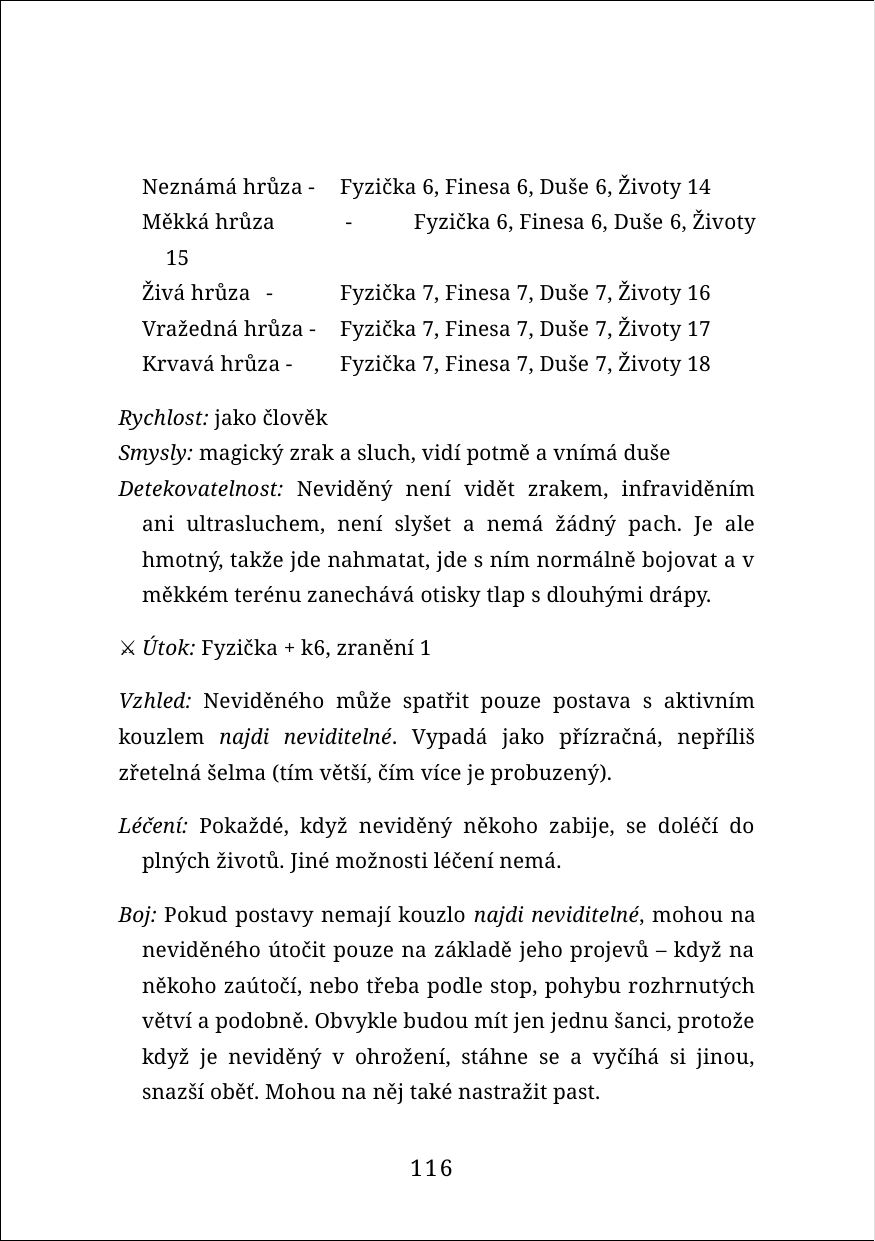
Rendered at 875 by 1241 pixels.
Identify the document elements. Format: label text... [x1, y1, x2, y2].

text Vzhled: Neviděného může spatřit pouze postava s aktivním kouzlem najdi neviditelné. Vypadá jako přízračná, nepříliš zřetelná šelma (tím větší, čím více je probuzený). [118, 687, 756, 786]
text Boj: Pokud postavy nemají kouzlo najdi neviditelné, mohou na neviděného útočit pouze na základě jeho projevů – když na někoho zaútočí, nebo třeba podle stop, pohybu rozhrnutých větví a podobně. Obvykle budou mít jen jednu šanci, protože když je neviděný v ohrožení, stáhne se a vyčíhá si jinou, snazší oběť. Mohou na něj také nastražit past. [118, 900, 756, 1106]
text Neznámá hrůza - Fyzička 6, Finesa 6, Duše 6, Životy 14 [142, 172, 756, 200]
text Živá hrůza - Fyzička 7, Finesa 7, Duše 7, Životy 16 [142, 278, 756, 307]
text Smysly: magický zrak a sluch, vidí potmě a vnímá duše [118, 438, 756, 467]
text Vražedná hrůza - Fyzička 7, Finesa 7, Duše 7, Životy 17 [142, 314, 756, 342]
text Rychlost: jako člověk [118, 403, 756, 431]
text ⚔ Útok: Fyzička + k6, zranění 1 [118, 633, 756, 662]
text Měkká hrůza - Fyzička 6, Finesa 6, Duše 6, Životy 15 [142, 207, 756, 271]
text Léčení: Pokaždé, když neviděný někoho zabije, se doléčí do plných životů. Jiné možnosti léčení nemá. [118, 811, 756, 875]
text Detekovatelnost: Neviděný není vidět zrakem, infraviděním ani ultrasluchem, není slyšet a nemá žádný pach. Je ale hmotný, takže jde nahmatat, jde s ním normálně bojovat a v měkkém terénu zanechává otisky tlap s dlouhými drápy. [118, 474, 756, 609]
text Krvavá hrůza - Fyzička 7, Finesa 7, Duše 7, Životy 18 [142, 349, 756, 378]
